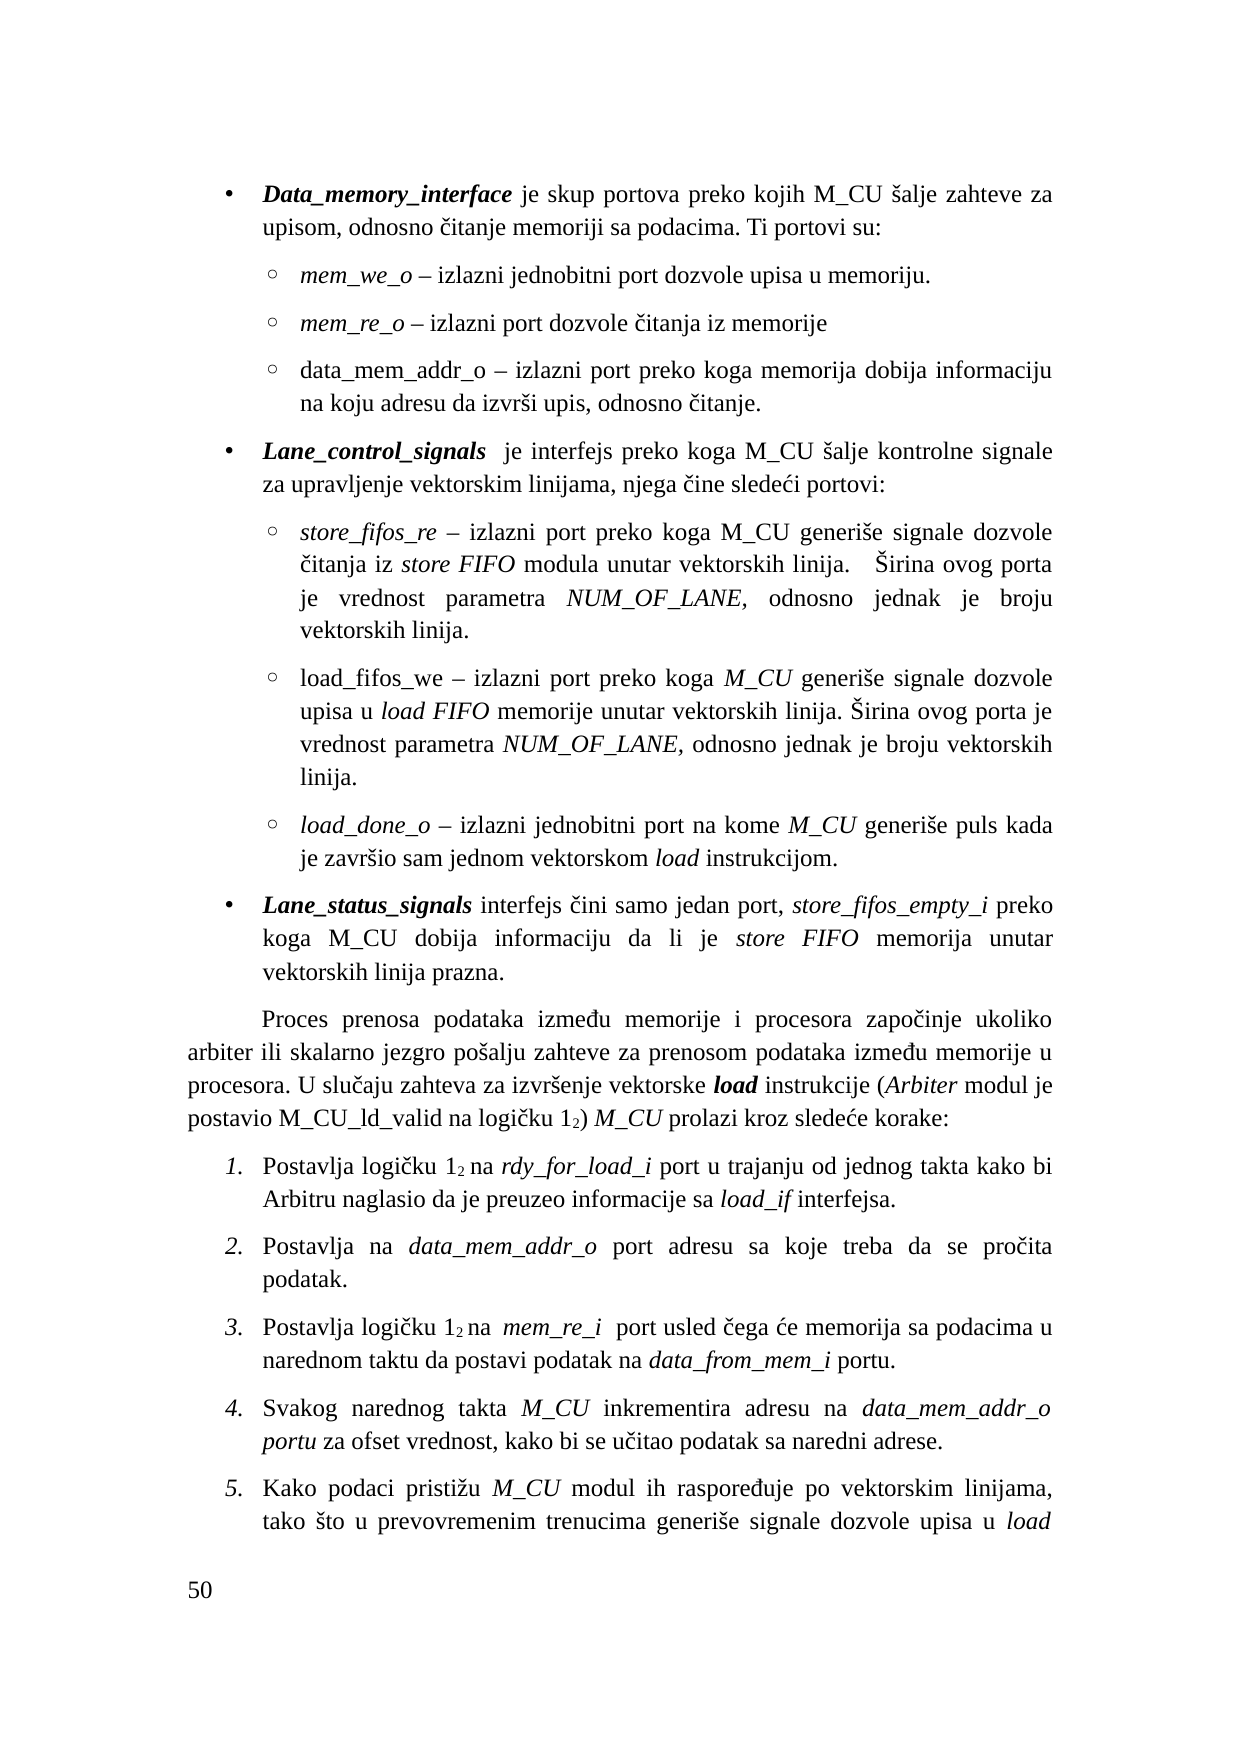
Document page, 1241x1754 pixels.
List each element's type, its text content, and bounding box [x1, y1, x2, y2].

list Lane_control_signals je interfejs preko koga M_CU šalje kontrolne signale za upravljenje vektorskim linijama, njega čine sledeći portovi: [225, 436, 1053, 498]
list store_fifos_re – izlazni port preko koga M_CU generiše signale dozvole čitanja iz store FIFO modula unutar vektorskih linija. Širina ovog porta je vrednost parametra NUM_OF_LANE, odnosno jednak je broju vektorskih linija. [262, 517, 1053, 644]
list Data_memory_interface je skup portova preko kojih M_CU šalje zahteve za upisom, odnosno čitanje memoriji sa podacima. Ti portovi su: [225, 179, 1053, 241]
list Postavlja logičku 12 na rdy_for_load_i port u trajanju od jednog takta kako bi Arbitru naglasio da je preuzeo informacije sa load_if interfejsa. [225, 1151, 1053, 1213]
text Proces prenosa podataka između memorije i procesora započinje ukoliko arbiter ili skalarno jezgro pošalju zahteve za prenosom podataka između memorije u procesora. U slučaju zahteva za izvršenje vektorske load instrukcije (Arbiter modul je postavio M_CU_ld_valid na logičku 12) M_CU prolazi kroz sledeće korake: [187, 1004, 1053, 1132]
list mem_we_o – izlazni jednobitni port dozvole upisa u memoriju. [262, 260, 1053, 289]
list Lane_status_signals interfejs čini samo jedan port, store_fifos_empty_i preko koga M_CU dobija informaciju da li je store FIFO memorija unutar vektorskih linija prazna. [225, 891, 1053, 985]
list load_fifos_we – izlazni port preko koga M_CU generiše signale dozvole upisa u load FIFO memorije unutar vektorskih linija. Širina ovog porta je vrednost parametra NUM_OF_LANE, odnosno jednak je broju vektorskih linija. [262, 663, 1053, 791]
list Postavlja logičku 12 na mem_re_i port usled čega će memorija sa podacima u narednom taktu da postavi podatak na data_from_mem_i portu. [225, 1312, 1053, 1374]
list Kako podaci pristižu M_CU modul ih raspoređuje po vektorskim linijama, tako što u prevovremenim trenucima generiše signale dozvole upisa u load [225, 1473, 1053, 1535]
list load_done_o – izlazni jednobitni port na kome M_CU generiše puls kada je završio sam jednom vektorskom load instrukcijom. [262, 810, 1053, 872]
list Svakog narednog takta M_CU inkrementira adresu na data_mem_addr_o portu za ofset vrednost, kako bi se učitao podatak sa naredni adrese. [225, 1393, 1053, 1454]
list data_mem_addr_o – izlazni port preko koga memorija dobija informaciju na koju adresu da izvrši upis, odnosno čitanje. [262, 355, 1053, 417]
list Postavlja na data_mem_addr_o port adresu sa koje treba da se pročita podatak. [225, 1231, 1053, 1293]
list mem_re_o – izlazni port dozvole čitanja iz memorije [262, 308, 1053, 336]
